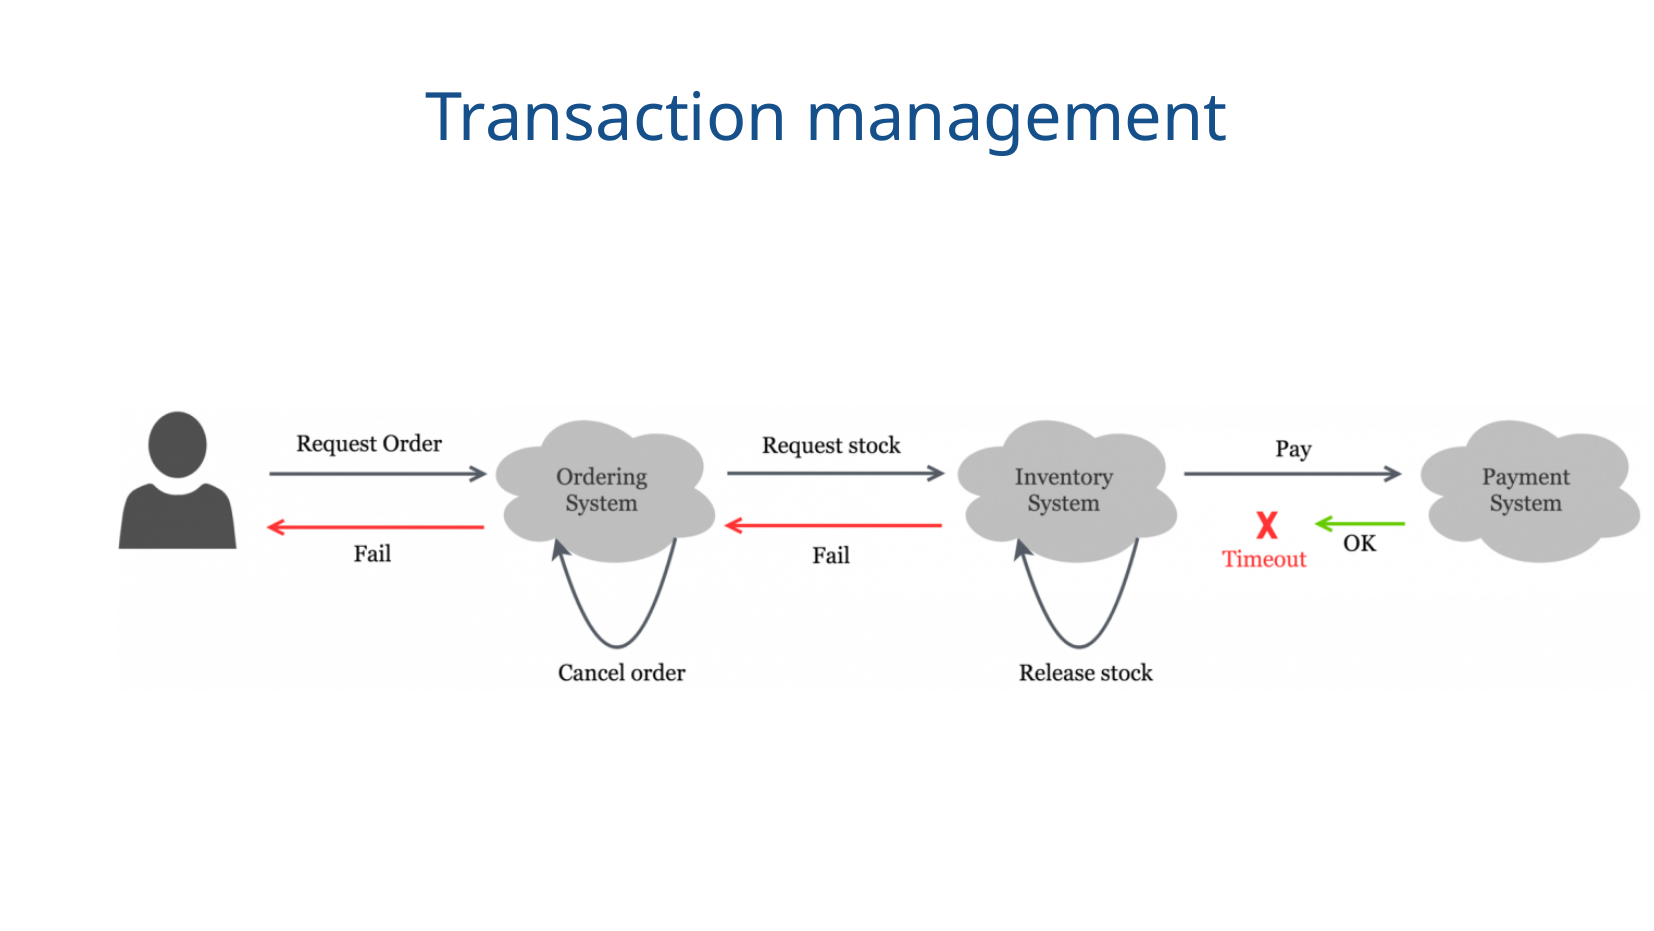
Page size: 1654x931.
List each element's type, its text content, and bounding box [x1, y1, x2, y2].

picture [117, 404, 1651, 691]
title Transaction management [82, 36, 1571, 193]
